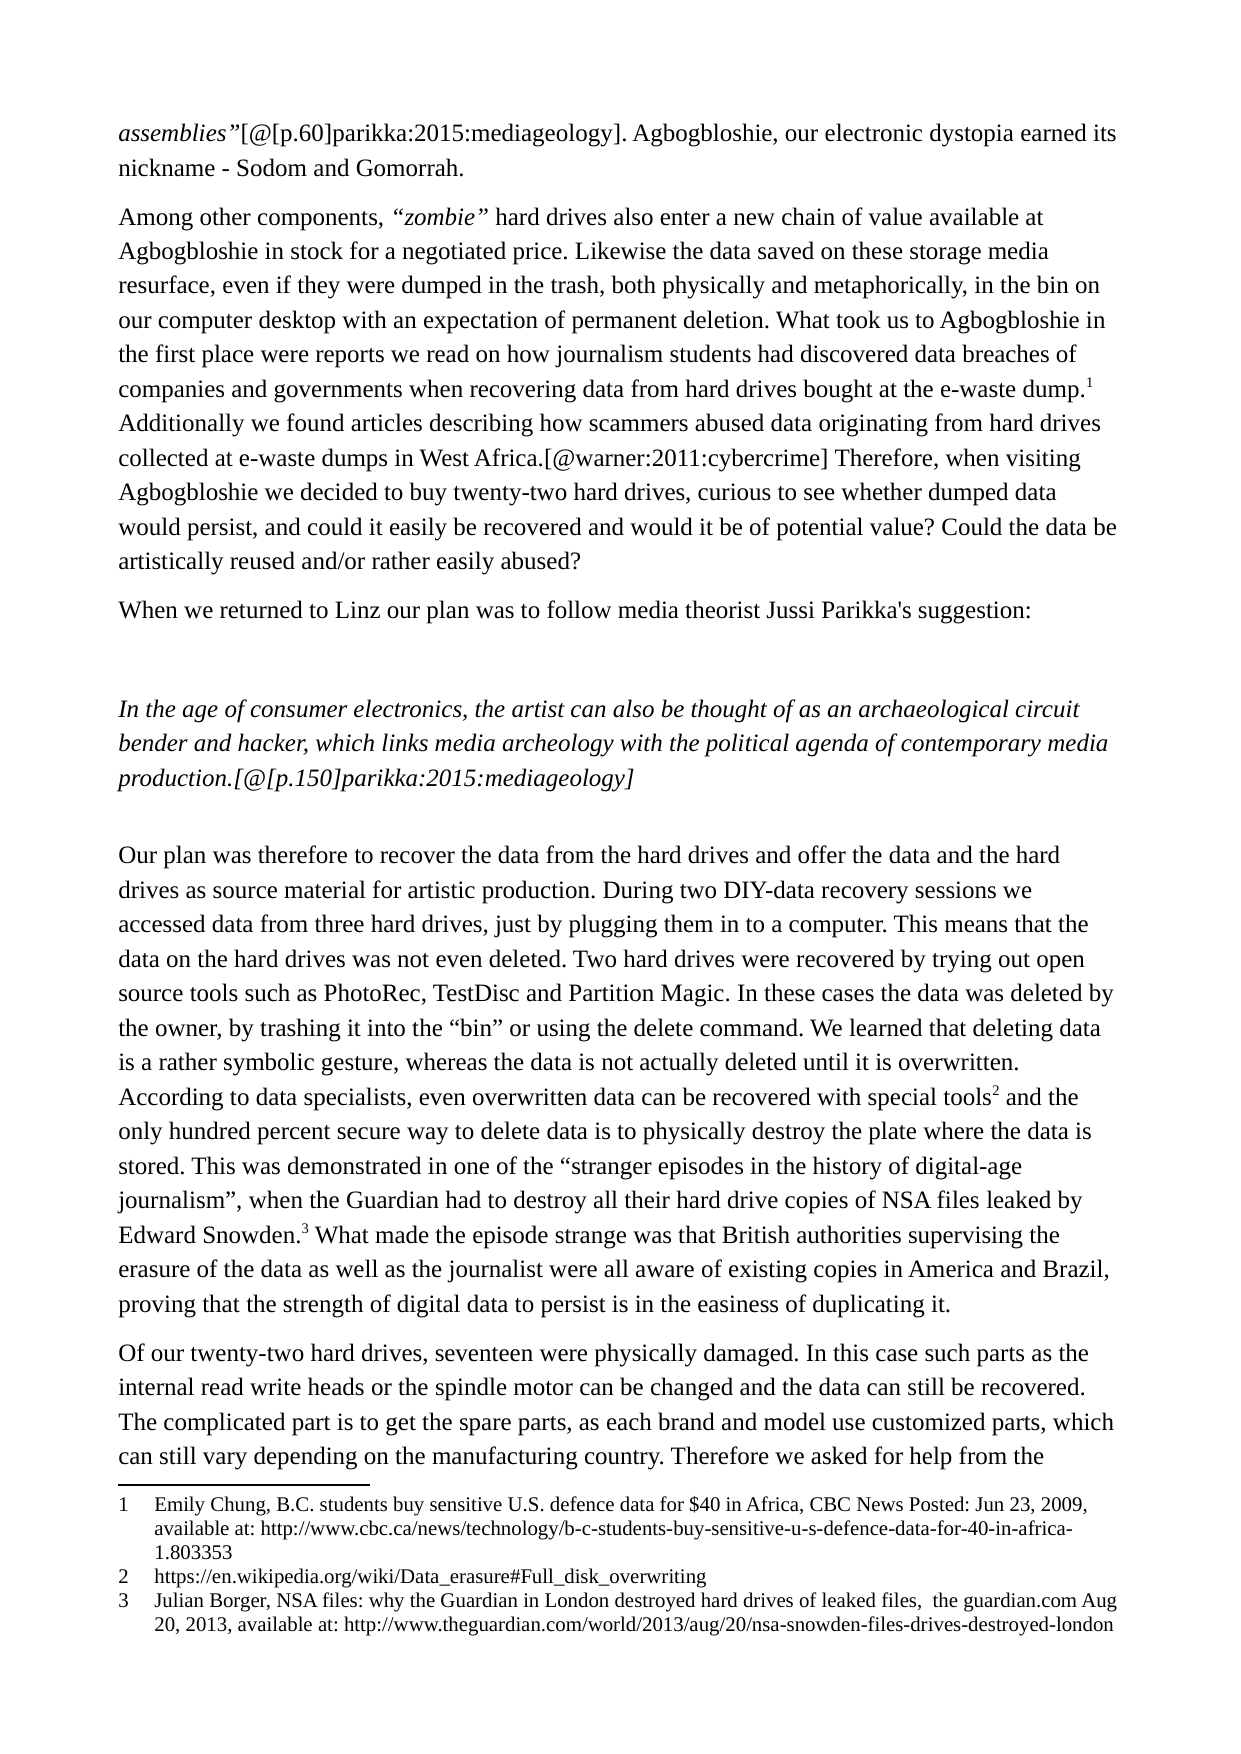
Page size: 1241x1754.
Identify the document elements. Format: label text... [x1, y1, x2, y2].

text Julian Borger, NSA files: why the Guardian in London destroyed hard drives of leaked files, the guardian.com Aug 20, 2013, available at: http://www.theguardian.com/world/2013/aug/20/nsa-snowden-files-drives-destroyed-london [118, 1588, 1122, 1636]
text assemblies”[@[p.60]parikka:2015:mediageology]. Agbogbloshie, our electronic dystopia earned its nickname - Sodom and Gomorrah. [118, 118, 1122, 181]
text When we returned to Linz our plan was to follow media theorist Jussi Parikka's suggestion: [118, 596, 1122, 624]
text Our plan was therefore to recover the data from the hard drives and offer the data and the hard drives as source material for artistic production. During two DIY-data recovery sessions we accessed data from three hard drives, just by plugging them in to a computer. This means that the data on the hard drives was not even deleted. Two hard drives were recovered by trying out open source tools such as PhotoRec, TestDisc and Partition Magic. In these cases the data was deleted by the owner, by trashing it into the “bin” or using the delete command. We learned that deleting data is a rather symbolic gesture, whereas the data is not actually deleted until it is overwritten. According to data specialists, even overwritten data can be recovered with special tools and the only hundred percent secure way to delete data is to physically destroy the plate where the data is stored. This was demonstrated in one of the “stranger episodes in the history of digital-age journalism”, when the Guardian had to destroy all their hard drive copies of NSA files leaked by Edward Snowden. What made the episode strange was that British authorities supervising the erasure of the data as well as the journalist were all aware of existing copies in America and Brazil, proving that the strength of digital data to persist is in the easiness of duplicating it. [118, 840, 1122, 1317]
text Among other components, “zombie” hard drives also enter a new chain of value available at Agbogbloshie in stock for a negotiated price. Likewise the data saved on these storage media resurface, even if they were dumped in the trash, both physically and metaphorically, in the bin on our computer desktop with an expectation of permanent deletion. What took us to Agbogbloshie in the first place were reports we read on how journalism students had discovered data breaches of companies and governments when recovering data from hard drives bought at the e-waste dump. Additionally we found articles describing how scammers abused data originating from hard drives collected at e-waste dumps in West Africa.[@warner:2011:cybercrime] Therefore, when visiting Agbogbloshie we decided to buy twenty-two hard drives, curious to see whether dumped data would persist, and could it easily be recovered and would it be of potential value? Could the data be artistically reused and/or rather easily abused? [118, 202, 1122, 575]
text Of our twenty-two hard drives, seventeen were physically damaged. In this case such parts as the internal read write heads or the spindle motor can be changed and the data can still be recovered. The complicated part is to get the spare parts, as each brand and model use customized parts, which can still vary depending on the manufacturing country. Therefore we asked for help from the [118, 1338, 1122, 1470]
text https://en.wikipedia.org/wiki/Data_erasure#Full_disk_overwriting [118, 1564, 1122, 1588]
text Emily Chung, B.C. students buy sensitive U.S. defence data for $40 in Africa, CBC News Posted: Jun 23, 2009, available at: http://www.cbc.ca/news/technology/b-c-students-buy-sensitive-u-s-defence-data-for-40-in-africa-1.803353 [118, 1491, 1122, 1564]
text In the age of consumer electronics, the artist can also be thought of as an archaeological circuit bender and hacker, which links media archeology with the political agenda of contemporary media production.[@[p.150]parikka:2015:mediageology] [118, 694, 1122, 791]
